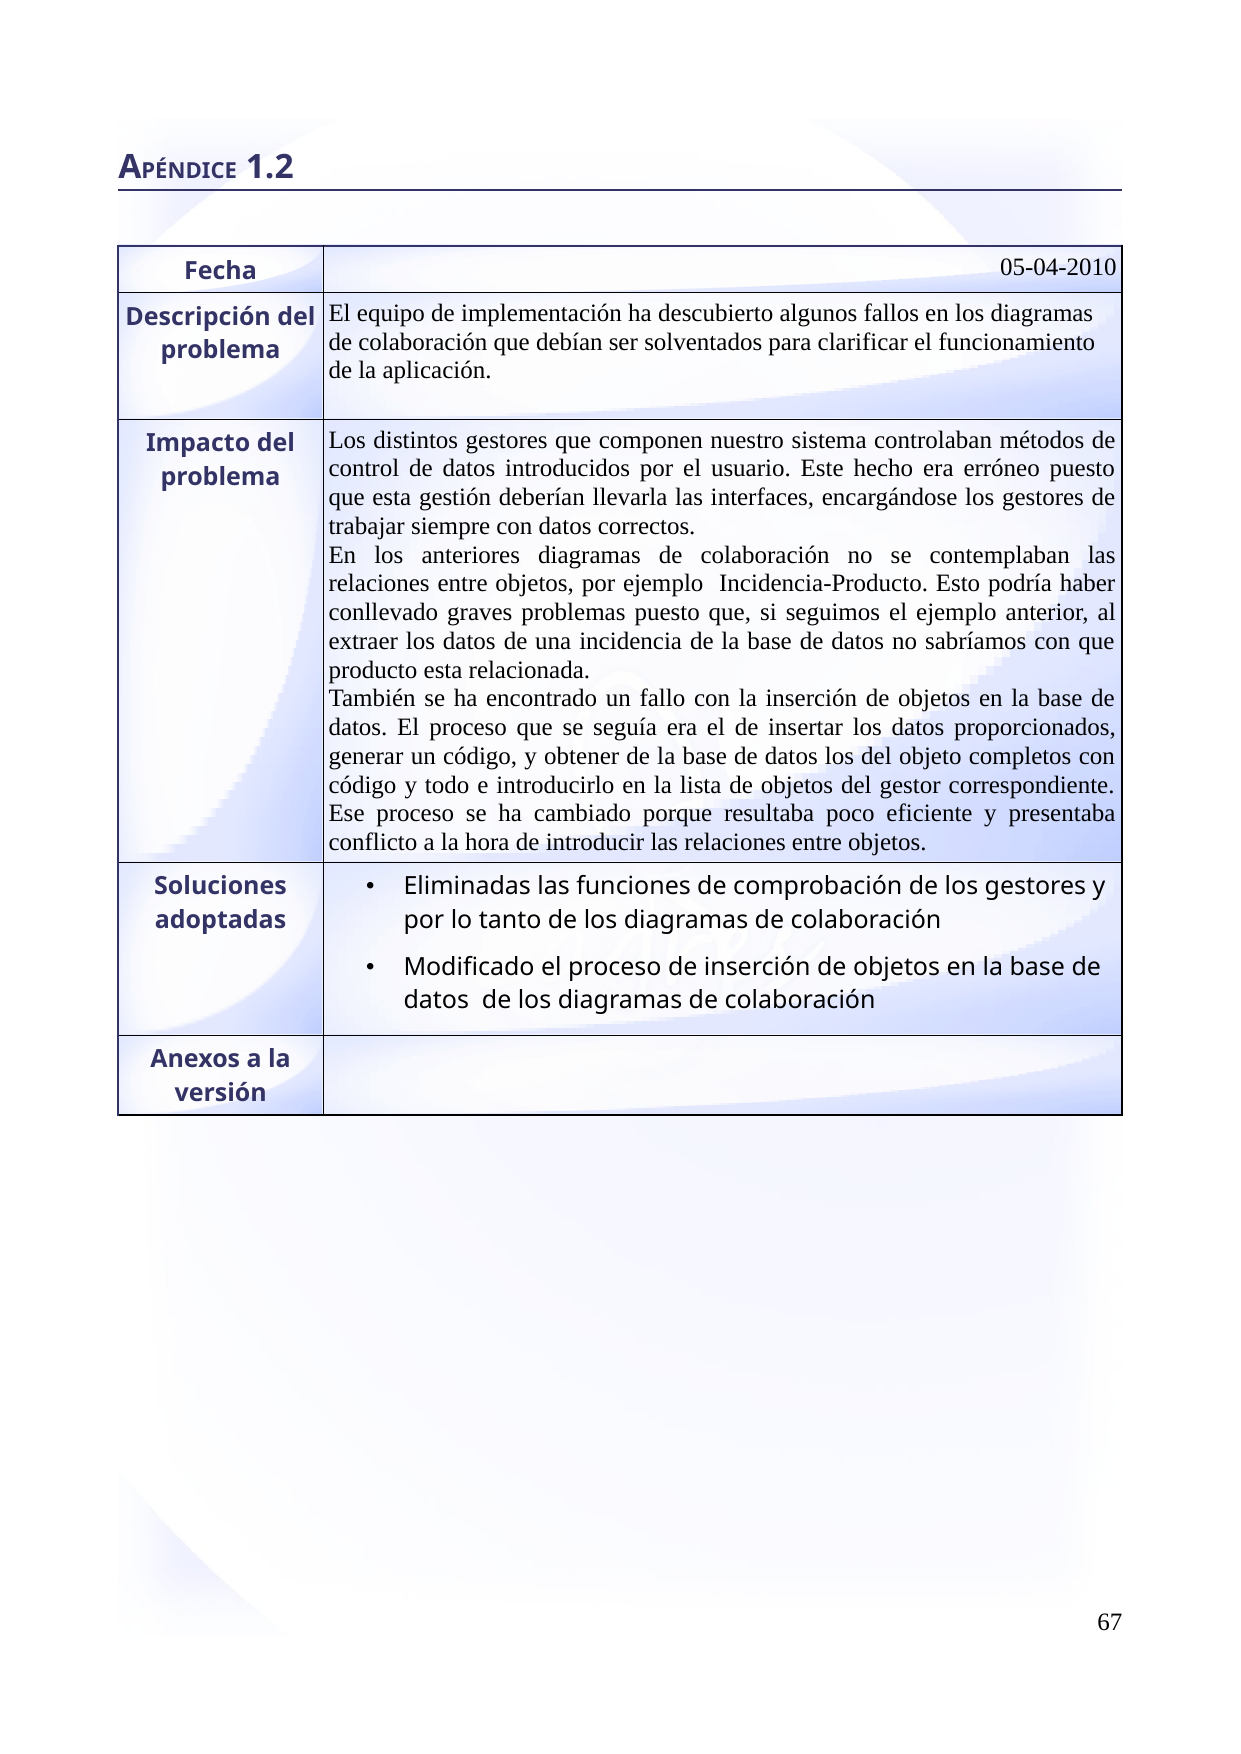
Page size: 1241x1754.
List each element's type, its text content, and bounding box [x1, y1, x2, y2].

table_cell [324, 1036, 1121, 1114]
picture [118, 118, 1122, 143]
table_cell El equipo de implementación ha descubierto algunos fallos en los diagramas de colaboración que debían ser solventados para clarificar el funcionamiento de la aplicación. [324, 293, 1121, 419]
table_cell Los distintos gestores que componen nuestro sistema controlaban métodos de control de datos introducidos por el usuario. Este hecho era erróneo puesto que esta gestión deberían llevarla las interfaces, encargándose los gestores de trabajar siempre con datos correctos. En los anteriores diagramas de colaboración no se contemplaban las relaciones entre objetos, por ejemplo Incidencia-Producto. Esto podría haber conllevado graves problemas puesto que, si seguimos el ejemplo anterior, al extraer los datos de una incidencia de la base de datos no sabríamos con que producto esta relacionada. También se ha encontrado un fallo con la inserción de objetos en la base de datos. El proceso que se seguía era el de insertar los datos proporcionados, generar un código, y obtener de la base de datos los del objeto completos con código y todo e introducirlo en la lista de objetos del gestor correspondiente. Ese proceso se ha cambiado porque resultaba poco eficiente y presentaba conflicto a la hora de introducir las relaciones entre objetos. [324, 420, 1121, 862]
table_cell Eliminadas las funciones de comprobación de los gestores y por lo tanto de los diagramas de colaboración Modificado el proceso de inserción de objetos en la base de datos de los diagramas de colaboración [324, 863, 1121, 1034]
subtitle Apéndice 1.2 [118, 143, 1122, 189]
table_header Fecha [119, 247, 323, 292]
table_cell Soluciones adoptadas [119, 863, 323, 1034]
table_header 05-04-2010 [324, 247, 1121, 292]
table_cell Impacto del problema [119, 420, 323, 862]
picture [118, 1116, 1122, 1636]
table_cell Descripción del problema [119, 293, 323, 419]
table_cell Anexos a la versión [119, 1036, 323, 1114]
picture [118, 191, 1122, 245]
